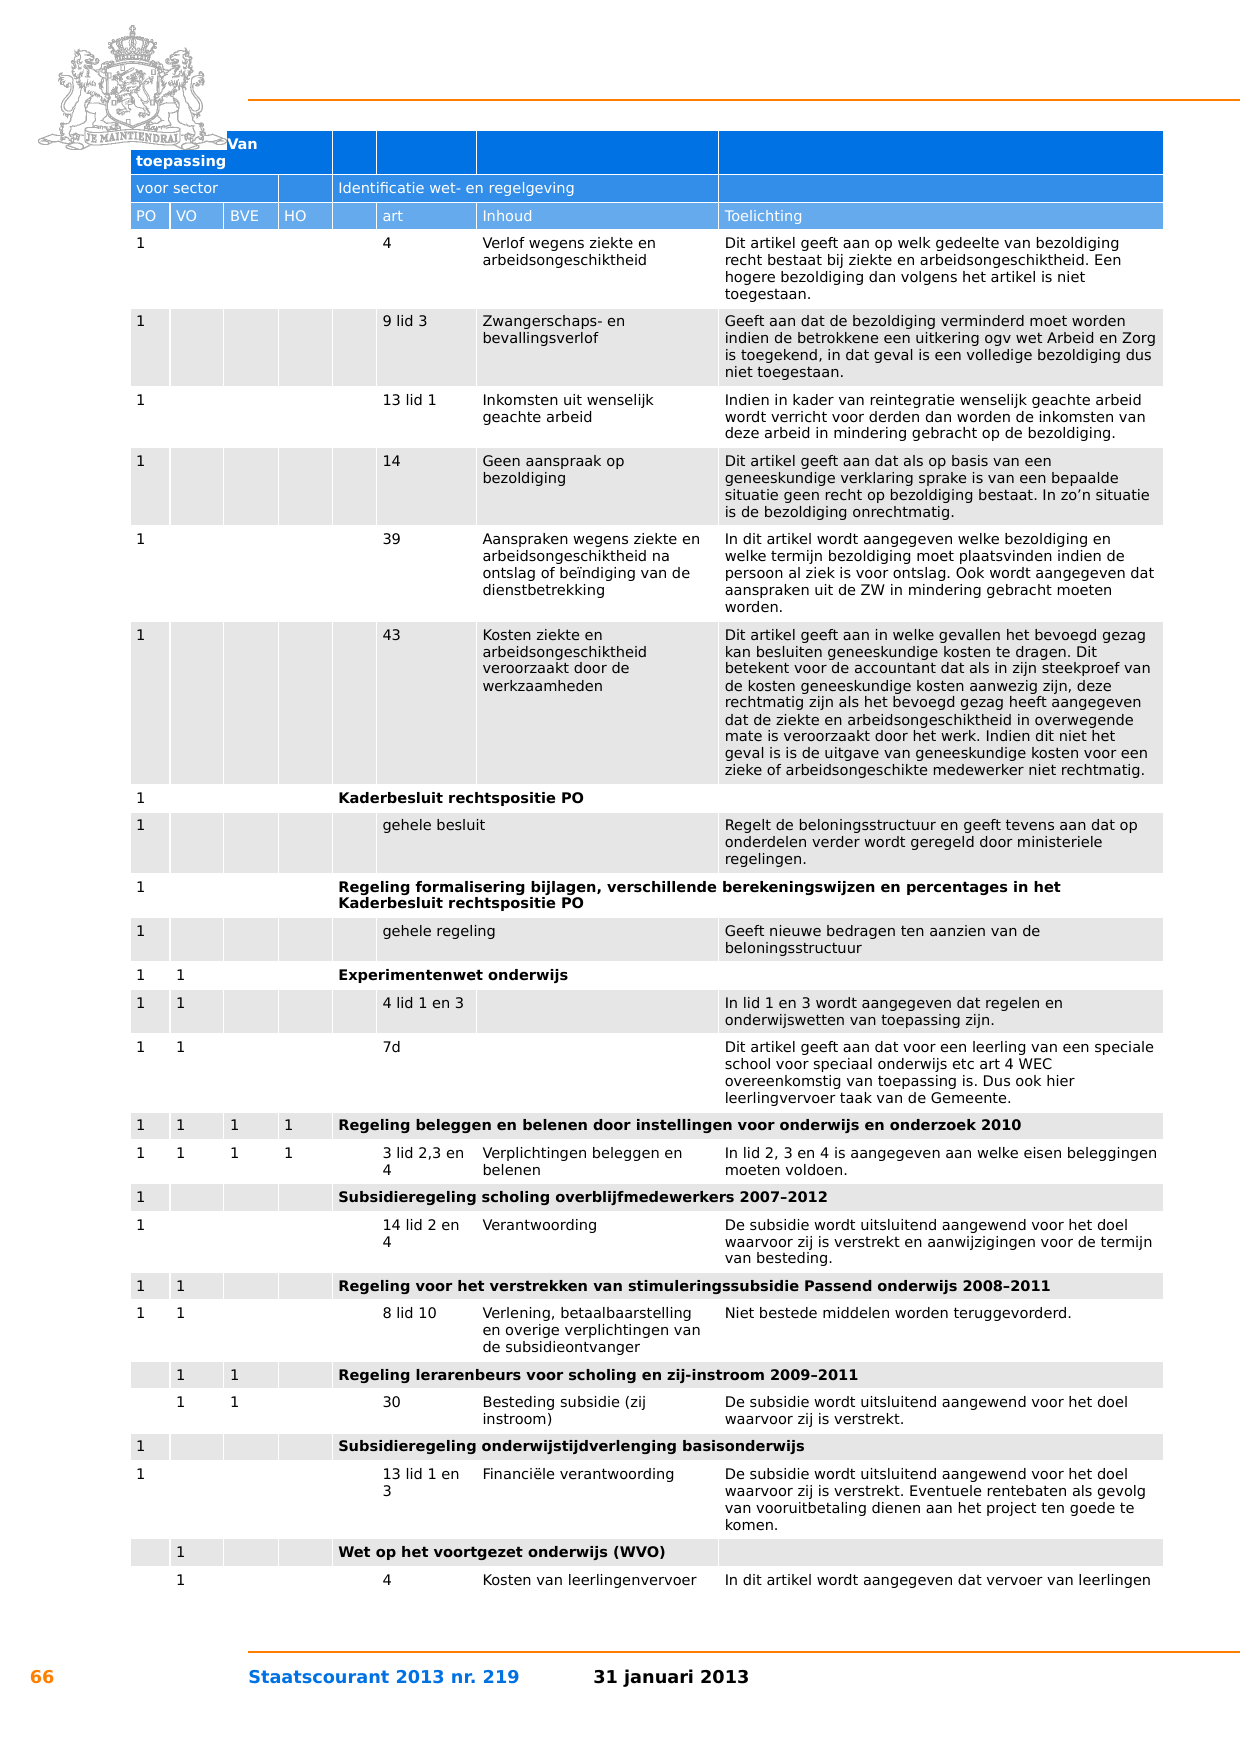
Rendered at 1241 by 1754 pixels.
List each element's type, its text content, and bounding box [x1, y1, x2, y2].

table_cell 9 lid 3 [377, 309, 476, 386]
table_cell [131, 1389, 169, 1433]
table_cell 1 [171, 1140, 223, 1183]
table_cell 1 [171, 1567, 223, 1593]
table_cell [224, 1301, 278, 1361]
table_cell Kosten van leerlingenvervoer [477, 1567, 718, 1593]
table_cell Inhoud [477, 203, 718, 229]
table_cell De subsidie wordt uitsluitend aangewend voor het doel waarvoor zij is verstrekt. Eventuele rentebaten als gevolg van vooruitbetaling dienen aan het project ten goede te komen. [719, 1461, 1163, 1538]
table_cell [279, 1362, 332, 1388]
table_cell [279, 1184, 332, 1211]
table_cell [477, 1034, 718, 1112]
table_cell Besteding subsidie (zij instroom) [477, 1389, 718, 1433]
table_cell Regeling formalisering bijlagen, verschillende berekeningswijzen en percentages in het Kaderbesluit rechtspositie PO [333, 874, 1163, 917]
table_cell [131, 1362, 169, 1388]
table_cell [224, 874, 278, 917]
table_cell [333, 918, 376, 961]
table_cell [224, 387, 278, 447]
table_header [719, 131, 1163, 174]
table_cell 1 [131, 813, 169, 873]
table_cell 1 [224, 1362, 278, 1388]
table_cell [333, 1567, 376, 1593]
table_cell [171, 1461, 223, 1538]
table_cell [279, 1273, 332, 1299]
table_cell [279, 622, 332, 784]
table_cell Verlof wegens ziekte en arbeidsongeschiktheid [477, 230, 718, 307]
table_cell 1 [131, 1434, 169, 1460]
table_cell 1 [279, 1140, 332, 1183]
table_header [377, 131, 476, 174]
table_cell [171, 526, 223, 621]
table_cell [171, 387, 223, 447]
table_cell Toelichting [719, 203, 1163, 229]
table_cell 1 [224, 1389, 278, 1433]
table_cell [224, 309, 278, 386]
table_cell [171, 622, 223, 784]
table_cell Dit artikel geeft aan in welke gevallen het bevoegd gezag kan besluiten geneeskundige kosten te dragen. Dit betekent voor de accountant dat als in zijn steekproef van de kosten geneeskundige kosten aanwezig zijn, deze rechtmatig zijn als het bevoegd gezag heeft aangegeven dat de ziekte en arbeidsongeschiktheid in overwegende mate is veroorzaakt door het werk. Indien dit niet het geval is is de uitgave van geneeskundige kosten voor een zieke of arbeidsongeschikte medewerker niet rechtmatig. [719, 622, 1163, 784]
table_cell 1 [131, 990, 169, 1033]
table_cell 39 [377, 526, 476, 621]
table_cell [224, 1212, 278, 1272]
table_cell Geeft nieuwe bedragen ten aanzien van de beloningsstructuur [719, 918, 1163, 961]
table_cell [333, 203, 376, 229]
table_header [477, 131, 718, 174]
table_cell [279, 963, 332, 989]
table_cell [224, 1273, 278, 1299]
table_cell [477, 990, 718, 1033]
table_cell In dit artikel wordt aangegeven welke bezoldiging en welke termijn bezoldiging moet plaatsvinden indien de persoon al ziek is voor ontslag. Ook wordt aangegeven dat aanspraken uit de ZW in mindering gebracht moeten worden. [719, 526, 1163, 621]
table_cell 1 [171, 1301, 223, 1361]
table_cell 1 [131, 448, 169, 525]
table_cell 1 [171, 1113, 223, 1139]
table_cell [333, 230, 376, 307]
table_cell [333, 448, 376, 525]
table_cell De subsidie wordt uitsluitend aangewend voor het doel waarvoor zij is verstrekt en aanwijzigingen voor de termijn van besteding. [719, 1212, 1163, 1272]
table_cell Indien in kader van reintegratie wenselijk geachte arbeid wordt verricht voor derden dan worden de inkomsten van deze arbeid in mindering gebracht op de bezoldiging. [719, 387, 1163, 447]
table_cell [333, 1461, 376, 1538]
table_cell 1 [131, 1113, 169, 1139]
table_cell In lid 1 en 3 wordt aangegeven dat regelen en onderwijswetten van toepassing zijn. [719, 990, 1163, 1033]
table_cell [333, 1389, 376, 1433]
table_cell [333, 622, 376, 784]
table_cell VO [171, 203, 223, 229]
table_cell [224, 1539, 278, 1566]
table_cell 14 lid 2 en 4 [377, 1212, 476, 1272]
table_cell [279, 309, 332, 386]
table_cell [279, 1301, 332, 1361]
table_cell 1 [131, 1140, 169, 1183]
picture [38, 25, 227, 150]
table_cell 3 lid 2,3 en 4 [377, 1140, 476, 1183]
table_cell Verplichtingen beleggen en belenen [477, 1140, 718, 1183]
table_cell 1 [171, 990, 223, 1033]
table_cell gehele regeling [377, 918, 718, 961]
table_cell HO [279, 203, 332, 229]
table_cell 1 [131, 1034, 169, 1112]
table_cell Zwangerschaps- en bevallingsverlof [477, 309, 718, 386]
table_cell 1 [131, 1461, 169, 1538]
table_cell [171, 918, 223, 961]
table_cell [224, 526, 278, 621]
table_cell [171, 309, 223, 386]
table_cell 1 [131, 387, 169, 447]
table_cell voor sector [131, 175, 278, 202]
table_cell 1 [171, 1273, 223, 1299]
table_cell 1 [131, 1184, 169, 1211]
table_cell [224, 1434, 278, 1460]
table_cell [224, 990, 278, 1033]
table_cell 8 lid 10 [377, 1301, 476, 1361]
table_cell 1 [279, 1113, 332, 1139]
table_cell [279, 387, 332, 447]
table_cell [224, 1034, 278, 1112]
table_cell Geen aanspraak op bezoldiging [477, 448, 718, 525]
table_cell [171, 448, 223, 525]
table_cell 1 [171, 1389, 223, 1433]
table_cell 1 [131, 1301, 169, 1361]
table_header Van toepassing [131, 131, 332, 174]
table_cell [279, 1567, 332, 1593]
table_cell [333, 1301, 376, 1361]
table_cell [279, 526, 332, 621]
table_cell Niet bestede middelen worden teruggevorderd. [719, 1301, 1163, 1361]
table_cell [333, 813, 376, 873]
table_cell [171, 785, 223, 811]
table_cell 13 lid 1 [377, 387, 476, 447]
table_cell Subsidieregeling onderwijstijdverlenging basisonderwijs [333, 1434, 1163, 1460]
table_cell 4 [377, 230, 476, 307]
table_cell Dit artikel geeft aan dat als op basis van een geneeskundige verklaring sprake is van een bepaalde situatie geen recht op bezoldiging bestaat. In zo’n situatie is de bezoldiging onrechtmatig. [719, 448, 1163, 525]
table_cell [279, 785, 332, 811]
table_cell Regelt de beloningsstructuur en geeft tevens aan dat op onderdelen verder wordt geregeld door ministeriele regelingen. [719, 813, 1163, 873]
table_cell 1 [224, 1140, 278, 1183]
table_cell 30 [377, 1389, 476, 1433]
table_cell 1 [131, 963, 169, 989]
table_cell Kosten ziekte en arbeidsongeschiktheid veroorzaakt door de werkzaamheden [477, 622, 718, 784]
table_cell Geeft aan dat de bezoldiging verminderd moet worden indien de betrokkene een uitkering ogv wet Arbeid en Zorg is toegekend, in dat geval is een volledige bezoldiging dus niet toegestaan. [719, 309, 1163, 386]
table_cell 1 [224, 1113, 278, 1139]
table_cell Verlening, betaalbaarstelling en overige verplichtingen van de subsidieontvanger [477, 1301, 718, 1361]
table_cell [719, 963, 1163, 989]
table_cell [333, 1212, 376, 1272]
table_cell [279, 1539, 332, 1566]
table_cell 1 [131, 230, 169, 307]
table_cell Experimentenwet onderwijs [333, 963, 718, 989]
table_cell 1 [131, 309, 169, 386]
table_cell Regeling lerarenbeurs voor scholing en zij-instroom 2009–2011 [333, 1362, 1163, 1388]
table_cell 1 [131, 526, 169, 621]
table_cell [224, 1184, 278, 1211]
table_cell [333, 526, 376, 621]
table_cell [719, 1539, 1163, 1566]
table_header [333, 131, 376, 174]
table_cell [224, 918, 278, 961]
table_cell [279, 918, 332, 961]
table_cell Verantwoording [477, 1212, 718, 1272]
table_cell In dit artikel wordt aangegeven dat vervoer van leerlingen [719, 1567, 1163, 1593]
table_cell [333, 1140, 376, 1183]
table_cell 1 [131, 874, 169, 917]
table_cell gehele besluit [377, 813, 718, 873]
table_cell 1 [131, 622, 169, 784]
table_cell 1 [131, 918, 169, 961]
table_cell [279, 990, 332, 1033]
table_cell Aanspraken wegens ziekte en arbeidsongeschiktheid na ontslag of beïndiging van de dienstbetrekking [477, 526, 718, 621]
table_cell [719, 175, 1163, 202]
table_cell 1 [131, 785, 169, 811]
table_cell Dit artikel geeft aan dat voor een leerling van een speciale school voor speciaal onderwijs etc art 4 WEC overeenkomstig van toepassing is. Dus ook hier leerlingvervoer taak van de Gemeente. [719, 1034, 1163, 1112]
table_cell Financiële verantwoording [477, 1461, 718, 1538]
table_cell [131, 1567, 169, 1593]
table_cell [224, 448, 278, 525]
table_cell 1 [171, 1034, 223, 1112]
table_cell [279, 1461, 332, 1538]
table_cell [279, 1212, 332, 1272]
table_cell 14 [377, 448, 476, 525]
table_cell 4 [377, 1567, 476, 1593]
table_cell [224, 1567, 278, 1593]
table_cell BVE [224, 203, 278, 229]
table_cell 1 [171, 1539, 223, 1566]
table_cell [333, 387, 376, 447]
table_cell In lid 2, 3 en 4 is aangegeven aan welke eisen beleggingen moeten voldoen. [719, 1140, 1163, 1183]
table_cell [171, 1212, 223, 1272]
table_cell [279, 448, 332, 525]
table_cell [279, 813, 332, 873]
table_cell [171, 230, 223, 307]
table_cell art [377, 203, 476, 229]
table_cell [224, 622, 278, 784]
table_cell [333, 309, 376, 386]
table_cell [333, 1034, 376, 1112]
table_cell Inkomsten uit wenselijk geachte arbeid [477, 387, 718, 447]
table_cell [279, 874, 332, 917]
table_cell 43 [377, 622, 476, 784]
table_cell [171, 1434, 223, 1460]
table_cell Dit artikel geeft aan op welk gedeelte van bezoldiging recht bestaat bij ziekte en arbeidsongeschiktheid. Een hogere bezoldiging dan volgens het artikel is niet toegestaan. [719, 230, 1163, 307]
table_cell [224, 963, 278, 989]
table_cell [279, 1389, 332, 1433]
table_cell 1 [171, 963, 223, 989]
table_cell 7d [377, 1034, 476, 1112]
table_cell 1 [171, 1362, 223, 1388]
table_cell [171, 813, 223, 873]
table_cell Wet op het voortgezet onderwijs (WVO) [333, 1539, 718, 1566]
table_cell [279, 1034, 332, 1112]
table_cell 1 [131, 1212, 169, 1272]
table_cell [719, 785, 1163, 811]
table_cell [333, 990, 376, 1033]
table_cell 1 [131, 1273, 169, 1299]
table_cell Kaderbesluit rechtspositie PO [333, 785, 718, 811]
table_cell Subsidieregeling scholing overblijfmedewerkers 2007–2012 [333, 1184, 1163, 1211]
table_cell [224, 230, 278, 307]
table_cell PO [131, 203, 169, 229]
table_cell [224, 785, 278, 811]
table_cell [224, 1461, 278, 1538]
table_cell [224, 813, 278, 873]
table_cell 13 lid 1 en 3 [377, 1461, 476, 1538]
table_cell Regeling beleggen en belenen door instellingen voor onderwijs en onderzoek 2010 [333, 1113, 1163, 1139]
table_cell Identificatie wet- en regelgeving [333, 175, 718, 202]
table_cell [171, 1184, 223, 1211]
table_cell [279, 1434, 332, 1460]
table_cell [171, 874, 223, 917]
table_cell [131, 1539, 169, 1566]
table_cell 4 lid 1 en 3 [377, 990, 476, 1033]
table_cell De subsidie wordt uitsluitend aangewend voor het doel waarvoor zij is verstrekt. [719, 1389, 1163, 1433]
table_cell [279, 230, 332, 307]
table_cell Regeling voor het verstrekken van stimuleringssubsidie Passend onderwijs 2008–2011 [333, 1273, 1163, 1299]
table_cell [279, 175, 332, 202]
